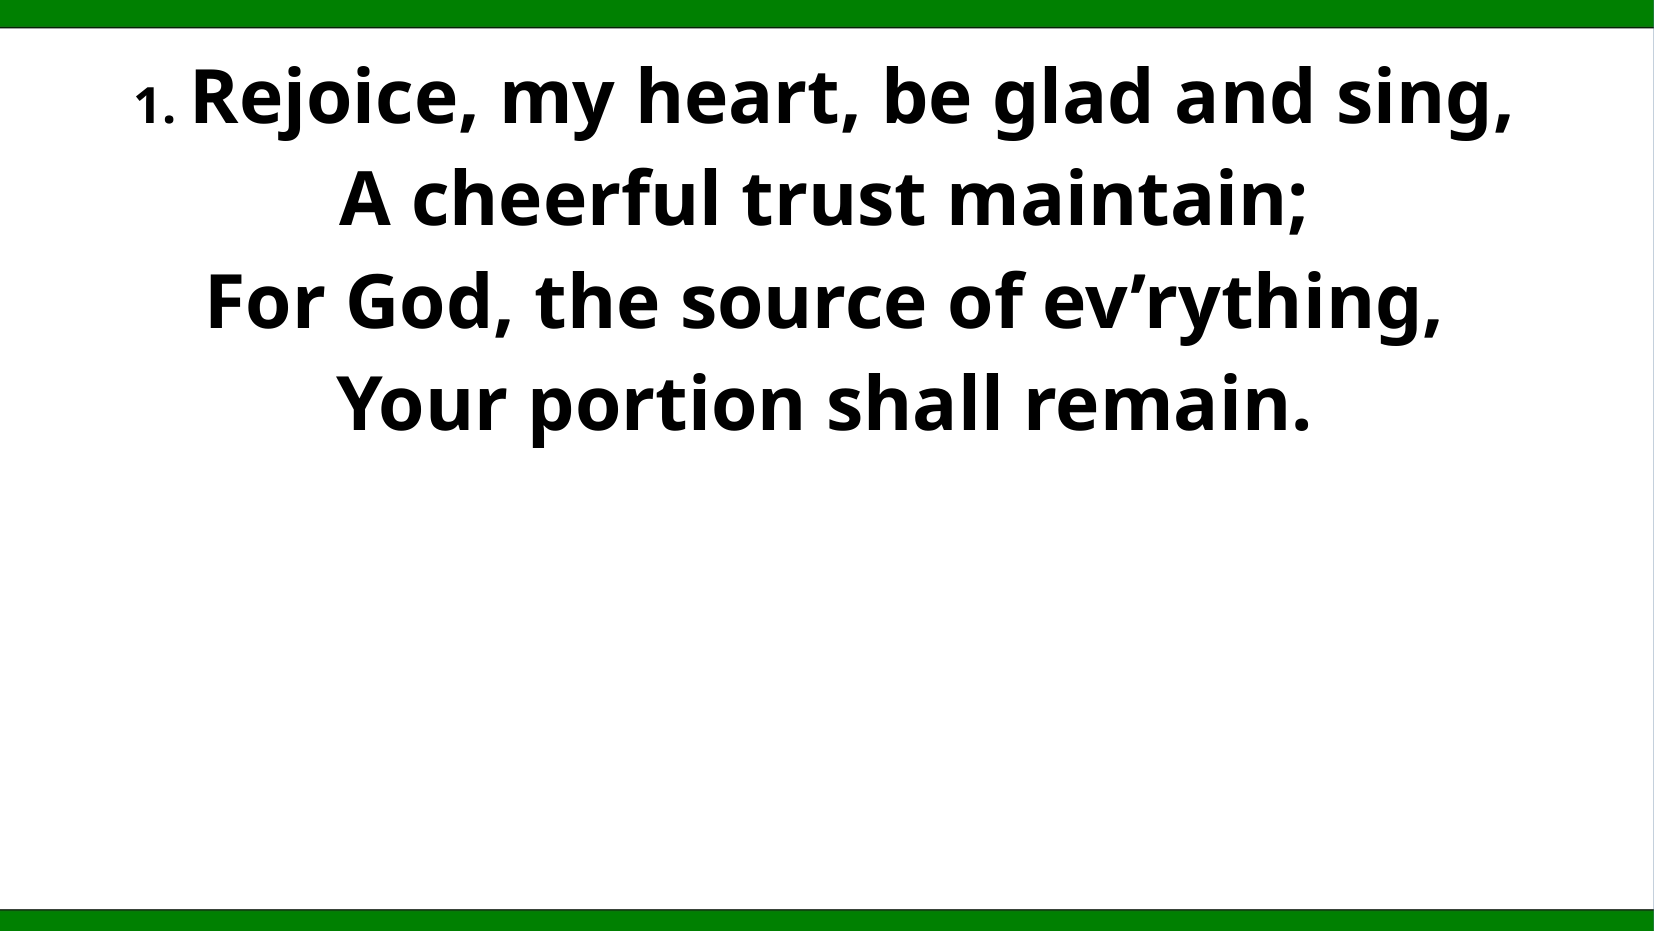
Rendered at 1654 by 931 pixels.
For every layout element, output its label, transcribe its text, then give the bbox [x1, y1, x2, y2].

text_box 1. Rejoice, my heart, be glad and sing, A cheerful trust maintain; For God, the source of ev’rything, Your portion shall remain. [90, 35, 1561, 451]
picture [0, 0, 1654, 931]
